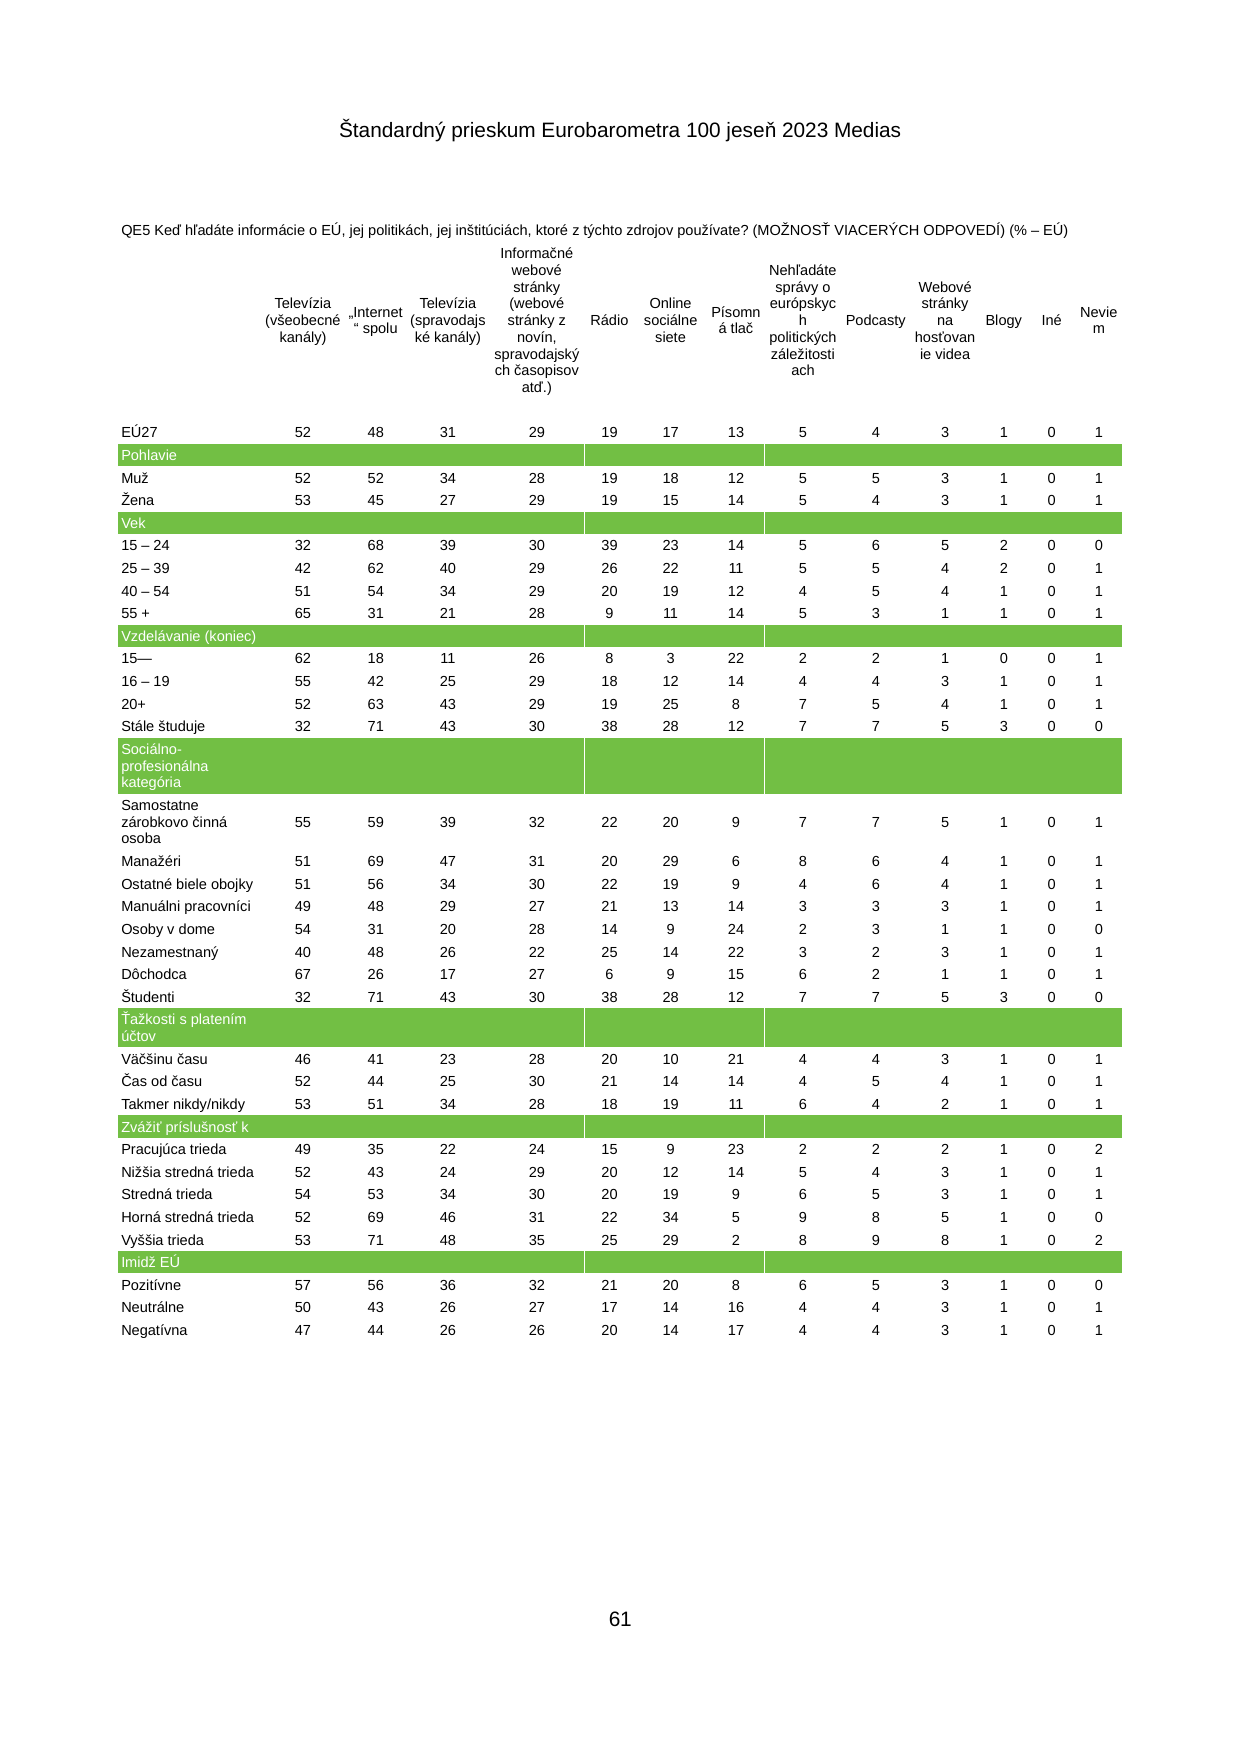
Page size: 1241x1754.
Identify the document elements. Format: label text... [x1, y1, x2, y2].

table_cell [344, 512, 407, 534]
table_cell [407, 1251, 489, 1273]
table_cell [765, 1251, 841, 1273]
table_cell 48 [344, 940, 407, 963]
table_cell 40 [261, 940, 344, 963]
table_cell 44 [344, 1070, 407, 1093]
table_cell [344, 399, 407, 421]
table_cell [634, 512, 707, 534]
table_cell 21 [585, 1070, 634, 1093]
table_cell 2 [707, 1228, 764, 1251]
table_cell 1 [979, 895, 1028, 918]
table_cell Väčšinu času [118, 1048, 261, 1070]
table_cell 1 [979, 1319, 1028, 1341]
table_cell [407, 1115, 489, 1138]
table_cell 1 [979, 579, 1028, 602]
table_cell 6 [841, 534, 911, 557]
table_cell 30 [489, 534, 584, 557]
table_cell [344, 625, 407, 647]
table_cell 4 [911, 557, 979, 579]
table_cell 1 [1075, 670, 1122, 692]
table_cell 1 [979, 1093, 1028, 1115]
table_cell 8 [707, 693, 764, 715]
table_cell 51 [344, 1093, 407, 1115]
table_cell 5 [841, 466, 911, 489]
table_cell 6 [707, 850, 764, 872]
table_cell 0 [1028, 670, 1075, 692]
table_cell [634, 399, 707, 421]
table_cell 5 [765, 421, 841, 444]
table_cell 22 [585, 1206, 634, 1228]
table_cell 30 [489, 1070, 584, 1093]
table_cell 1 [1075, 1093, 1122, 1115]
table_cell 25 [585, 1228, 634, 1251]
table_cell 3 [911, 1319, 979, 1341]
table_cell 31 [489, 1206, 584, 1228]
table_cell 5 [841, 693, 911, 715]
table_cell 48 [344, 421, 407, 444]
table_cell 0 [1028, 1206, 1075, 1228]
table_cell 3 [634, 647, 707, 670]
table_cell [407, 399, 489, 421]
table_cell 7 [841, 715, 911, 738]
table_cell 4 [841, 1319, 911, 1341]
table_cell 6 [765, 1274, 841, 1296]
table_cell 19 [634, 1093, 707, 1115]
table_cell 0 [1028, 1228, 1075, 1251]
table_cell [634, 1008, 707, 1047]
table_cell 29 [489, 557, 584, 579]
table_cell 22 [585, 794, 634, 850]
table_cell [489, 1008, 584, 1047]
table_cell [585, 625, 634, 647]
table_cell 14 [634, 1296, 707, 1319]
table_cell 1 [1075, 489, 1122, 512]
table_cell [765, 399, 841, 421]
table_cell 17 [585, 1296, 634, 1319]
table_cell [1075, 1251, 1122, 1273]
table_cell 57 [261, 1274, 344, 1296]
table_cell 4 [765, 1048, 841, 1070]
table_cell 1 [979, 918, 1028, 940]
table_cell 53 [261, 1093, 344, 1115]
table_cell [634, 625, 707, 647]
table_cell 19 [634, 873, 707, 895]
table_cell Nezamestnaný [118, 940, 261, 963]
table_cell 32 [261, 715, 344, 738]
table_cell 18 [585, 670, 634, 692]
table_cell 6 [765, 1183, 841, 1206]
table_cell Pohlavie [118, 444, 261, 466]
table_cell Podcasty [841, 242, 911, 398]
table_cell 4 [841, 1296, 911, 1319]
table_cell 9 [585, 602, 634, 624]
table_cell 46 [407, 1206, 489, 1228]
table_cell 1 [1075, 1070, 1122, 1093]
table_cell [979, 1008, 1028, 1047]
table_cell Negatívna [118, 1319, 261, 1341]
table_cell Vyššia trieda [118, 1228, 261, 1251]
table_cell 2 [841, 647, 911, 670]
table_cell 22 [707, 647, 764, 670]
table_cell 2 [1075, 1138, 1122, 1161]
table_cell 0 [1028, 873, 1075, 895]
table_cell 13 [707, 421, 764, 444]
table_cell [118, 399, 261, 421]
table_cell [765, 512, 841, 534]
table_cell 1 [911, 963, 979, 986]
table_cell 0 [1028, 557, 1075, 579]
table_cell 14 [707, 602, 764, 624]
table_cell Písomná tlač [707, 242, 764, 398]
table_cell Blogy [979, 242, 1028, 398]
table_cell 20 [585, 850, 634, 872]
table_cell [634, 444, 707, 466]
table_cell 9 [634, 918, 707, 940]
table_cell [911, 625, 979, 647]
table_cell 50 [261, 1296, 344, 1319]
table_cell 24 [707, 918, 764, 940]
table_cell [911, 1251, 979, 1273]
table_cell [1028, 1008, 1075, 1047]
table_cell 1 [1075, 647, 1122, 670]
table_cell 18 [585, 1093, 634, 1115]
table_cell 4 [841, 1093, 911, 1115]
table_cell 0 [1028, 794, 1075, 850]
table_cell 3 [979, 986, 1028, 1008]
table_cell 1 [979, 602, 1028, 624]
table_cell Zvážiť príslušnosť k [118, 1115, 261, 1138]
table_cell [489, 444, 584, 466]
table_cell Neviem [1075, 242, 1122, 398]
table_cell [261, 444, 344, 466]
table_cell 14 [707, 534, 764, 557]
table_cell 4 [911, 850, 979, 872]
table_cell Sociálno-profesionálna kategória [118, 738, 261, 794]
table_cell 32 [489, 794, 584, 850]
table_cell 1 [979, 670, 1028, 692]
table_cell 56 [344, 873, 407, 895]
table_cell 10 [634, 1048, 707, 1070]
table_cell [841, 1251, 911, 1273]
table_cell [1075, 1008, 1122, 1047]
table_cell [1028, 1115, 1075, 1138]
table_cell 43 [407, 693, 489, 715]
table_cell 29 [634, 1228, 707, 1251]
table_cell 0 [1028, 693, 1075, 715]
table_cell [407, 444, 489, 466]
table_cell 6 [841, 850, 911, 872]
table_cell 5 [765, 466, 841, 489]
table_cell 28 [489, 1093, 584, 1115]
table_cell 35 [489, 1228, 584, 1251]
table_cell 3 [841, 895, 911, 918]
table_cell [979, 625, 1028, 647]
table_cell 22 [707, 940, 764, 963]
table_cell 1 [1075, 1319, 1122, 1341]
table_cell [765, 738, 841, 794]
table_header QE5 Keď hľadáte informácie o EÚ, jej politikách, jej inštitúciách, ktoré z týchto zdrojov používate? (MOŽNOSŤ VIACERÝCH ODPOVEDÍ) (% – EÚ) [118, 219, 1075, 242]
table_cell 42 [261, 557, 344, 579]
table_cell [979, 1251, 1028, 1273]
table_cell 5 [911, 534, 979, 557]
table_cell 1 [911, 602, 979, 624]
table_cell EÚ27 [118, 421, 261, 444]
table_cell 7 [765, 986, 841, 1008]
table_cell [1075, 1115, 1122, 1138]
table_cell 21 [585, 895, 634, 918]
table_cell Nižšia stredná trieda [118, 1161, 261, 1183]
table_cell [1075, 399, 1122, 421]
table_cell 71 [344, 986, 407, 1008]
table_cell 3 [979, 715, 1028, 738]
table_cell 5 [765, 557, 841, 579]
table_cell [585, 512, 634, 534]
table_cell [489, 738, 584, 794]
table_cell Žena [118, 489, 261, 512]
table_cell 14 [707, 670, 764, 692]
table_cell 21 [585, 1274, 634, 1296]
table_cell [841, 625, 911, 647]
table_cell 52 [344, 466, 407, 489]
table_cell 41 [344, 1048, 407, 1070]
table_cell 0 [1028, 1048, 1075, 1070]
table_cell 0 [1028, 1183, 1075, 1206]
table_cell Neutrálne [118, 1296, 261, 1319]
table_cell 34 [407, 1183, 489, 1206]
table_cell 26 [489, 647, 584, 670]
table_cell 19 [634, 1183, 707, 1206]
table_cell 1 [979, 693, 1028, 715]
table_cell 22 [489, 940, 584, 963]
table_cell 3 [911, 1161, 979, 1183]
table_cell 71 [344, 1228, 407, 1251]
table_cell 12 [707, 579, 764, 602]
table_cell [765, 1115, 841, 1138]
table_cell 15 [634, 489, 707, 512]
table_cell 0 [1028, 1093, 1075, 1115]
table_cell 21 [407, 602, 489, 624]
table_cell 1 [1075, 421, 1122, 444]
table_cell [841, 738, 911, 794]
table_cell 6 [841, 873, 911, 895]
table_cell [841, 444, 911, 466]
table_cell [634, 1115, 707, 1138]
table_cell 52 [261, 693, 344, 715]
table_cell 22 [634, 557, 707, 579]
table_cell Pozitívne [118, 1274, 261, 1296]
table_cell 54 [344, 579, 407, 602]
table_cell Dôchodca [118, 963, 261, 986]
table_cell 32 [261, 534, 344, 557]
table_cell [1028, 512, 1075, 534]
table_cell [407, 738, 489, 794]
table_cell 1 [1075, 1183, 1122, 1206]
table_cell 20 [585, 1183, 634, 1206]
table_cell 5 [911, 1206, 979, 1228]
table_cell [261, 1115, 344, 1138]
table_cell [634, 738, 707, 794]
table_cell 51 [261, 579, 344, 602]
table_cell 27 [489, 895, 584, 918]
table_cell [489, 512, 584, 534]
table_cell 5 [911, 794, 979, 850]
table_cell [979, 399, 1028, 421]
table_cell 19 [585, 421, 634, 444]
table_cell 1 [1075, 794, 1122, 850]
table_cell 31 [344, 602, 407, 624]
table_cell 5 [841, 579, 911, 602]
table_cell [841, 512, 911, 534]
table_cell 12 [634, 670, 707, 692]
table_cell 9 [707, 794, 764, 850]
table_cell 52 [261, 1206, 344, 1228]
table_cell 5 [765, 489, 841, 512]
table_cell 14 [634, 940, 707, 963]
table_cell 3 [911, 466, 979, 489]
table_cell 0 [1028, 647, 1075, 670]
table_cell 0 [1075, 918, 1122, 940]
table_cell 34 [634, 1206, 707, 1228]
table_cell [765, 1008, 841, 1047]
table_cell 68 [344, 534, 407, 557]
table_cell 26 [407, 1296, 489, 1319]
table_cell [911, 1008, 979, 1047]
table_cell 3 [841, 602, 911, 624]
table_cell 1 [979, 940, 1028, 963]
table_cell 3 [911, 940, 979, 963]
table_cell 17 [707, 1319, 764, 1341]
table_cell 32 [489, 1274, 584, 1296]
table_cell [344, 444, 407, 466]
table_cell 8 [707, 1274, 764, 1296]
table_cell 65 [261, 602, 344, 624]
table_cell 51 [261, 873, 344, 895]
table_cell 12 [634, 1161, 707, 1183]
table_cell 39 [585, 534, 634, 557]
table_cell Informačné webové stránky (webové stránky z novín, spravodajských časopisov atď.) [489, 242, 584, 398]
table_cell 26 [407, 940, 489, 963]
table_cell 1 [979, 1274, 1028, 1296]
table_cell [634, 1251, 707, 1273]
table_cell 16 – 19 [118, 670, 261, 692]
table_cell 1 [979, 873, 1028, 895]
table_cell 31 [489, 850, 584, 872]
table_cell 0 [1028, 940, 1075, 963]
table_cell 2 [841, 963, 911, 986]
table_cell 29 [489, 579, 584, 602]
table_cell [489, 1251, 584, 1273]
table_cell 47 [261, 1319, 344, 1341]
table_cell 30 [489, 986, 584, 1008]
table_cell 34 [407, 579, 489, 602]
table_cell [344, 738, 407, 794]
table_cell 2 [911, 1138, 979, 1161]
table_cell 5 [841, 1274, 911, 1296]
table_cell 0 [1028, 986, 1075, 1008]
table_cell Televízia (všeobecné kanály) [261, 242, 344, 398]
table_cell 1 [979, 1048, 1028, 1070]
table_cell 43 [344, 1296, 407, 1319]
table_cell 52 [261, 421, 344, 444]
table_cell 1 [979, 466, 1028, 489]
table_cell [707, 399, 764, 421]
table_cell 0 [1075, 715, 1122, 738]
table_cell 27 [489, 963, 584, 986]
table_cell 23 [707, 1138, 764, 1161]
table_cell 39 [407, 794, 489, 850]
table_cell [344, 1251, 407, 1273]
table_cell [1028, 1251, 1075, 1273]
table_cell 28 [489, 1048, 584, 1070]
table_cell 4 [911, 693, 979, 715]
table_cell [261, 625, 344, 647]
table_cell 51 [261, 850, 344, 872]
table_cell [841, 399, 911, 421]
table_cell [261, 399, 344, 421]
table_cell 1 [1075, 895, 1122, 918]
table_cell 20 [634, 794, 707, 850]
table_cell 1 [979, 1206, 1028, 1228]
table_cell 31 [344, 918, 407, 940]
table_cell 25 [407, 1070, 489, 1093]
table_cell 1 [979, 1138, 1028, 1161]
table_cell Stredná trieda [118, 1183, 261, 1206]
table_cell 25 [585, 940, 634, 963]
table_cell 5 [765, 1161, 841, 1183]
table_cell 27 [489, 1296, 584, 1319]
table_cell 25 [634, 693, 707, 715]
table_cell [765, 444, 841, 466]
table_cell 3 [765, 940, 841, 963]
table_cell 29 [489, 1161, 584, 1183]
table_cell 2 [979, 557, 1028, 579]
table_cell 49 [261, 1138, 344, 1161]
table_cell Muž [118, 466, 261, 489]
table_cell 1 [1075, 1296, 1122, 1319]
table_cell 4 [841, 421, 911, 444]
table_cell 1 [1075, 873, 1122, 895]
table_cell 5 [707, 1206, 764, 1228]
table_cell 5 [841, 557, 911, 579]
table_cell [911, 738, 979, 794]
table_cell 1 [979, 1228, 1028, 1251]
table_cell 16 [707, 1296, 764, 1319]
table_cell 14 [634, 1319, 707, 1341]
table_cell Samostatne zárobkovo činná osoba [118, 794, 261, 850]
table_cell 14 [634, 1070, 707, 1093]
table_cell Stále študuje [118, 715, 261, 738]
table_cell 5 [841, 1070, 911, 1093]
table_cell 38 [585, 715, 634, 738]
table_cell [407, 625, 489, 647]
table_cell 23 [407, 1048, 489, 1070]
table_cell 2 [841, 940, 911, 963]
table_cell 0 [1028, 602, 1075, 624]
table_cell Manuálni pracovníci [118, 895, 261, 918]
table_cell 4 [765, 1296, 841, 1319]
table_cell Iné [1028, 242, 1075, 398]
table_cell 0 [979, 647, 1028, 670]
table_cell 0 [1028, 466, 1075, 489]
table_cell 38 [585, 986, 634, 1008]
table_cell 54 [261, 1183, 344, 1206]
table_cell 29 [489, 421, 584, 444]
table_cell 0 [1075, 534, 1122, 557]
table_cell 52 [261, 466, 344, 489]
table_cell 45 [344, 489, 407, 512]
table_cell 69 [344, 1206, 407, 1228]
table_cell Osoby v dome [118, 918, 261, 940]
table_cell [707, 1251, 764, 1273]
table_cell 7 [765, 794, 841, 850]
table_cell 52 [261, 1070, 344, 1093]
table_cell 1 [979, 1183, 1028, 1206]
table_cell 40 – 54 [118, 579, 261, 602]
table_cell 29 [634, 850, 707, 872]
table_cell 34 [407, 1093, 489, 1115]
table_cell 9 [707, 1183, 764, 1206]
table_cell 1 [979, 794, 1028, 850]
table_cell 28 [489, 602, 584, 624]
table_cell 3 [911, 670, 979, 692]
table_cell 7 [765, 693, 841, 715]
table_cell 29 [489, 670, 584, 692]
table_cell [707, 738, 764, 794]
table_cell 34 [407, 466, 489, 489]
table_cell 14 [707, 895, 764, 918]
table_cell 2 [765, 918, 841, 940]
table_cell 3 [911, 1183, 979, 1206]
table_cell 9 [707, 873, 764, 895]
table_cell [979, 512, 1028, 534]
table_cell 26 [585, 557, 634, 579]
table_cell Pracujúca trieda [118, 1138, 261, 1161]
table_cell 4 [841, 670, 911, 692]
table_cell 1 [1075, 466, 1122, 489]
table_cell 1 [979, 489, 1028, 512]
table_cell 0 [1028, 1138, 1075, 1161]
table_cell 15 [707, 963, 764, 986]
table_cell 53 [261, 1228, 344, 1251]
table_cell 32 [261, 986, 344, 1008]
table_cell 18 [344, 647, 407, 670]
table_cell [911, 444, 979, 466]
table_cell 4 [765, 579, 841, 602]
table_cell 1 [1075, 1161, 1122, 1183]
table_cell 8 [585, 647, 634, 670]
table_cell 0 [1028, 1274, 1075, 1296]
table_cell 0 [1075, 986, 1122, 1008]
table_cell 4 [841, 1161, 911, 1183]
table_cell 3 [911, 895, 979, 918]
table_cell 17 [634, 421, 707, 444]
table_cell 13 [634, 895, 707, 918]
table_cell 3 [911, 421, 979, 444]
table_cell 31 [407, 421, 489, 444]
table_cell [1028, 625, 1075, 647]
table_cell 1 [1075, 602, 1122, 624]
table_cell [407, 512, 489, 534]
table_cell 26 [489, 1319, 584, 1341]
table_cell [1075, 738, 1122, 794]
table_cell 0 [1028, 715, 1075, 738]
table_cell [1075, 512, 1122, 534]
table_cell 7 [841, 986, 911, 1008]
table_cell 53 [261, 489, 344, 512]
table_cell [1075, 625, 1122, 647]
table_cell 2 [911, 1093, 979, 1115]
table_cell 2 [979, 534, 1028, 557]
table_cell 71 [344, 715, 407, 738]
table_cell Imidž EÚ [118, 1251, 261, 1273]
table_cell 30 [489, 1183, 584, 1206]
table_cell 1 [1075, 579, 1122, 602]
table_cell Takmer nikdy/nikdy [118, 1093, 261, 1115]
table_cell 1 [979, 1070, 1028, 1093]
table_cell 63 [344, 693, 407, 715]
table_cell 19 [634, 579, 707, 602]
table_cell 40 [407, 557, 489, 579]
table_cell 1 [911, 647, 979, 670]
table_cell 62 [344, 557, 407, 579]
table_cell 34 [407, 873, 489, 895]
table_cell 0 [1028, 963, 1075, 986]
table_cell Horná stredná trieda [118, 1206, 261, 1228]
table_cell 0 [1028, 918, 1075, 940]
table_cell 8 [841, 1206, 911, 1228]
table_cell 4 [765, 1070, 841, 1093]
table_cell 62 [261, 647, 344, 670]
table_cell [1028, 399, 1075, 421]
table_cell 35 [344, 1138, 407, 1161]
table_cell 30 [489, 873, 584, 895]
table_cell 14 [585, 918, 634, 940]
table_cell 15— [118, 647, 261, 670]
table_cell 4 [911, 579, 979, 602]
table_cell [765, 625, 841, 647]
table_cell 8 [911, 1228, 979, 1251]
table_header [1075, 219, 1122, 242]
table_cell 24 [407, 1161, 489, 1183]
table_cell 1 [1075, 693, 1122, 715]
table_cell [1028, 444, 1075, 466]
table_cell [585, 444, 634, 466]
table_cell 1 [979, 963, 1028, 986]
table_cell [911, 1115, 979, 1138]
table_cell 3 [841, 918, 911, 940]
table_cell 5 [765, 534, 841, 557]
table_cell Nehľadáte správy o európskych politických záležitostiach [765, 242, 841, 398]
table_cell 20 [585, 1048, 634, 1070]
table_cell 4 [841, 1048, 911, 1070]
table_cell [585, 1008, 634, 1047]
table_cell 49 [261, 895, 344, 918]
table_cell 29 [489, 693, 584, 715]
table_cell Online sociálne siete [634, 242, 707, 398]
table_cell 11 [634, 602, 707, 624]
table_cell 24 [489, 1138, 584, 1161]
table_cell 0 [1028, 1296, 1075, 1319]
table_cell 6 [585, 963, 634, 986]
table_cell 3 [911, 1296, 979, 1319]
table_cell 3 [911, 1048, 979, 1070]
table_cell 55 + [118, 602, 261, 624]
table_cell 15 – 24 [118, 534, 261, 557]
table_cell Rádio [585, 242, 634, 398]
table_cell 1 [1075, 940, 1122, 963]
table_cell 28 [634, 986, 707, 1008]
table_cell 20 [585, 1161, 634, 1183]
table_cell 28 [634, 715, 707, 738]
table_cell [344, 1115, 407, 1138]
table_cell 43 [407, 715, 489, 738]
table_cell 0 [1075, 1206, 1122, 1228]
table_cell 19 [585, 466, 634, 489]
table_cell 26 [407, 1319, 489, 1341]
table_cell 20+ [118, 693, 261, 715]
table_cell 5 [841, 1183, 911, 1206]
table_cell 4 [841, 489, 911, 512]
table_cell Ťažkosti s platením účtov [118, 1008, 261, 1047]
table_cell 6 [765, 963, 841, 986]
table_cell 11 [707, 1093, 764, 1115]
table_cell „Internet“ spolu [344, 242, 407, 398]
table_cell 0 [1028, 489, 1075, 512]
table_cell 1 [979, 1161, 1028, 1183]
table_cell 11 [407, 647, 489, 670]
table_cell 20 [585, 1319, 634, 1341]
table_cell 54 [261, 918, 344, 940]
table_cell 23 [634, 534, 707, 557]
table_cell 0 [1028, 850, 1075, 872]
table_cell 1 [911, 918, 979, 940]
table_cell [979, 444, 1028, 466]
table_cell Čas od času [118, 1070, 261, 1093]
table_cell 5 [911, 715, 979, 738]
table_cell 5 [765, 602, 841, 624]
table_cell 3 [911, 489, 979, 512]
table_cell 2 [841, 1138, 911, 1161]
table_cell 4 [765, 670, 841, 692]
table_cell 20 [634, 1274, 707, 1296]
table_cell Ostatné biele obojky [118, 873, 261, 895]
table_cell 14 [707, 1161, 764, 1183]
table_cell [707, 625, 764, 647]
table_cell [979, 1115, 1028, 1138]
table_cell 1 [979, 850, 1028, 872]
table_cell [489, 625, 584, 647]
table_cell [585, 738, 634, 794]
table_cell 7 [841, 794, 911, 850]
table_cell 4 [911, 1070, 979, 1093]
table_cell 7 [765, 715, 841, 738]
table_cell 43 [344, 1161, 407, 1183]
table_cell 28 [489, 918, 584, 940]
table_cell 9 [634, 1138, 707, 1161]
table_cell 55 [261, 670, 344, 692]
table_cell 19 [585, 693, 634, 715]
table_cell 18 [634, 466, 707, 489]
table_cell 36 [407, 1274, 489, 1296]
table_cell 52 [261, 1161, 344, 1183]
table_cell 26 [344, 963, 407, 986]
table_cell [911, 399, 979, 421]
table_cell 1 [979, 1296, 1028, 1319]
table_cell 11 [707, 557, 764, 579]
table_cell 12 [707, 986, 764, 1008]
table_cell 12 [707, 715, 764, 738]
table_cell 25 [407, 670, 489, 692]
table_cell [585, 1251, 634, 1273]
table_cell 20 [407, 918, 489, 940]
table_cell 1 [1075, 557, 1122, 579]
table_cell [707, 512, 764, 534]
table_cell 48 [344, 895, 407, 918]
table_cell 55 [261, 794, 344, 850]
table_cell Vek [118, 512, 261, 534]
table_cell 9 [765, 1206, 841, 1228]
table_cell 0 [1028, 534, 1075, 557]
table_cell 42 [344, 670, 407, 692]
table_cell 53 [344, 1183, 407, 1206]
table_cell 67 [261, 963, 344, 986]
table_cell 5 [911, 986, 979, 1008]
table_cell 0 [1075, 1274, 1122, 1296]
table_cell 0 [1028, 1070, 1075, 1093]
table_cell 0 [1028, 421, 1075, 444]
table_cell [841, 1115, 911, 1138]
table_cell 3 [765, 895, 841, 918]
table_cell 22 [585, 873, 634, 895]
table_cell 47 [407, 850, 489, 872]
table_cell 29 [407, 895, 489, 918]
table_cell 46 [261, 1048, 344, 1070]
table_cell 0 [1028, 895, 1075, 918]
table_cell [1028, 738, 1075, 794]
table_cell [585, 399, 634, 421]
table_cell [489, 399, 584, 421]
table_cell [841, 1008, 911, 1047]
table_cell Vzdelávanie (koniec) [118, 625, 261, 647]
table_cell 2 [765, 647, 841, 670]
table_cell [979, 738, 1028, 794]
table_cell 14 [707, 489, 764, 512]
table_cell [344, 1008, 407, 1047]
table_cell 8 [765, 850, 841, 872]
table_cell 25 – 39 [118, 557, 261, 579]
table_cell Manažéri [118, 850, 261, 872]
table_cell [407, 1008, 489, 1047]
table_cell 48 [407, 1228, 489, 1251]
table_cell 28 [489, 466, 584, 489]
table_cell 0 [1028, 1161, 1075, 1183]
table_cell 56 [344, 1274, 407, 1296]
table_cell 4 [765, 873, 841, 895]
table_cell 6 [765, 1093, 841, 1115]
table_cell 8 [765, 1228, 841, 1251]
table_cell [707, 1008, 764, 1047]
table_cell 4 [911, 873, 979, 895]
table_cell 0 [1028, 579, 1075, 602]
table_cell 14 [707, 1070, 764, 1093]
table_cell 21 [707, 1048, 764, 1070]
table_cell 1 [1075, 850, 1122, 872]
table_cell 9 [634, 963, 707, 986]
table_cell 19 [585, 489, 634, 512]
table_cell 12 [707, 466, 764, 489]
table_cell 17 [407, 963, 489, 986]
table_cell 1 [1075, 1048, 1122, 1070]
table_cell 30 [489, 715, 584, 738]
table_cell 15 [585, 1138, 634, 1161]
table_cell 0 [1028, 1319, 1075, 1341]
table_cell [118, 242, 261, 398]
table_cell 39 [407, 534, 489, 557]
table_cell [707, 1115, 764, 1138]
table_cell [261, 738, 344, 794]
table_cell 43 [407, 986, 489, 1008]
table_cell [261, 512, 344, 534]
table_cell Televízia (spravodajské kanály) [407, 242, 489, 398]
table_cell [489, 1115, 584, 1138]
table_cell 59 [344, 794, 407, 850]
table_cell 3 [911, 1274, 979, 1296]
table_cell 2 [1075, 1228, 1122, 1251]
table_cell 1 [1075, 963, 1122, 986]
table_cell 9 [841, 1228, 911, 1251]
table_cell 4 [765, 1319, 841, 1341]
table_cell [707, 444, 764, 466]
table_cell 27 [407, 489, 489, 512]
table_cell 2 [765, 1138, 841, 1161]
table_cell Študenti [118, 986, 261, 1008]
table_cell 69 [344, 850, 407, 872]
table_cell 29 [489, 489, 584, 512]
table_cell 20 [585, 579, 634, 602]
table_cell [585, 1115, 634, 1138]
table_cell 1 [979, 421, 1028, 444]
table_cell [1075, 444, 1122, 466]
table_cell 44 [344, 1319, 407, 1341]
table_cell 22 [407, 1138, 489, 1161]
table_cell [261, 1251, 344, 1273]
table_cell Webové stránky na hosťovanie videa [911, 242, 979, 398]
table_cell [911, 512, 979, 534]
table_cell [261, 1008, 344, 1047]
